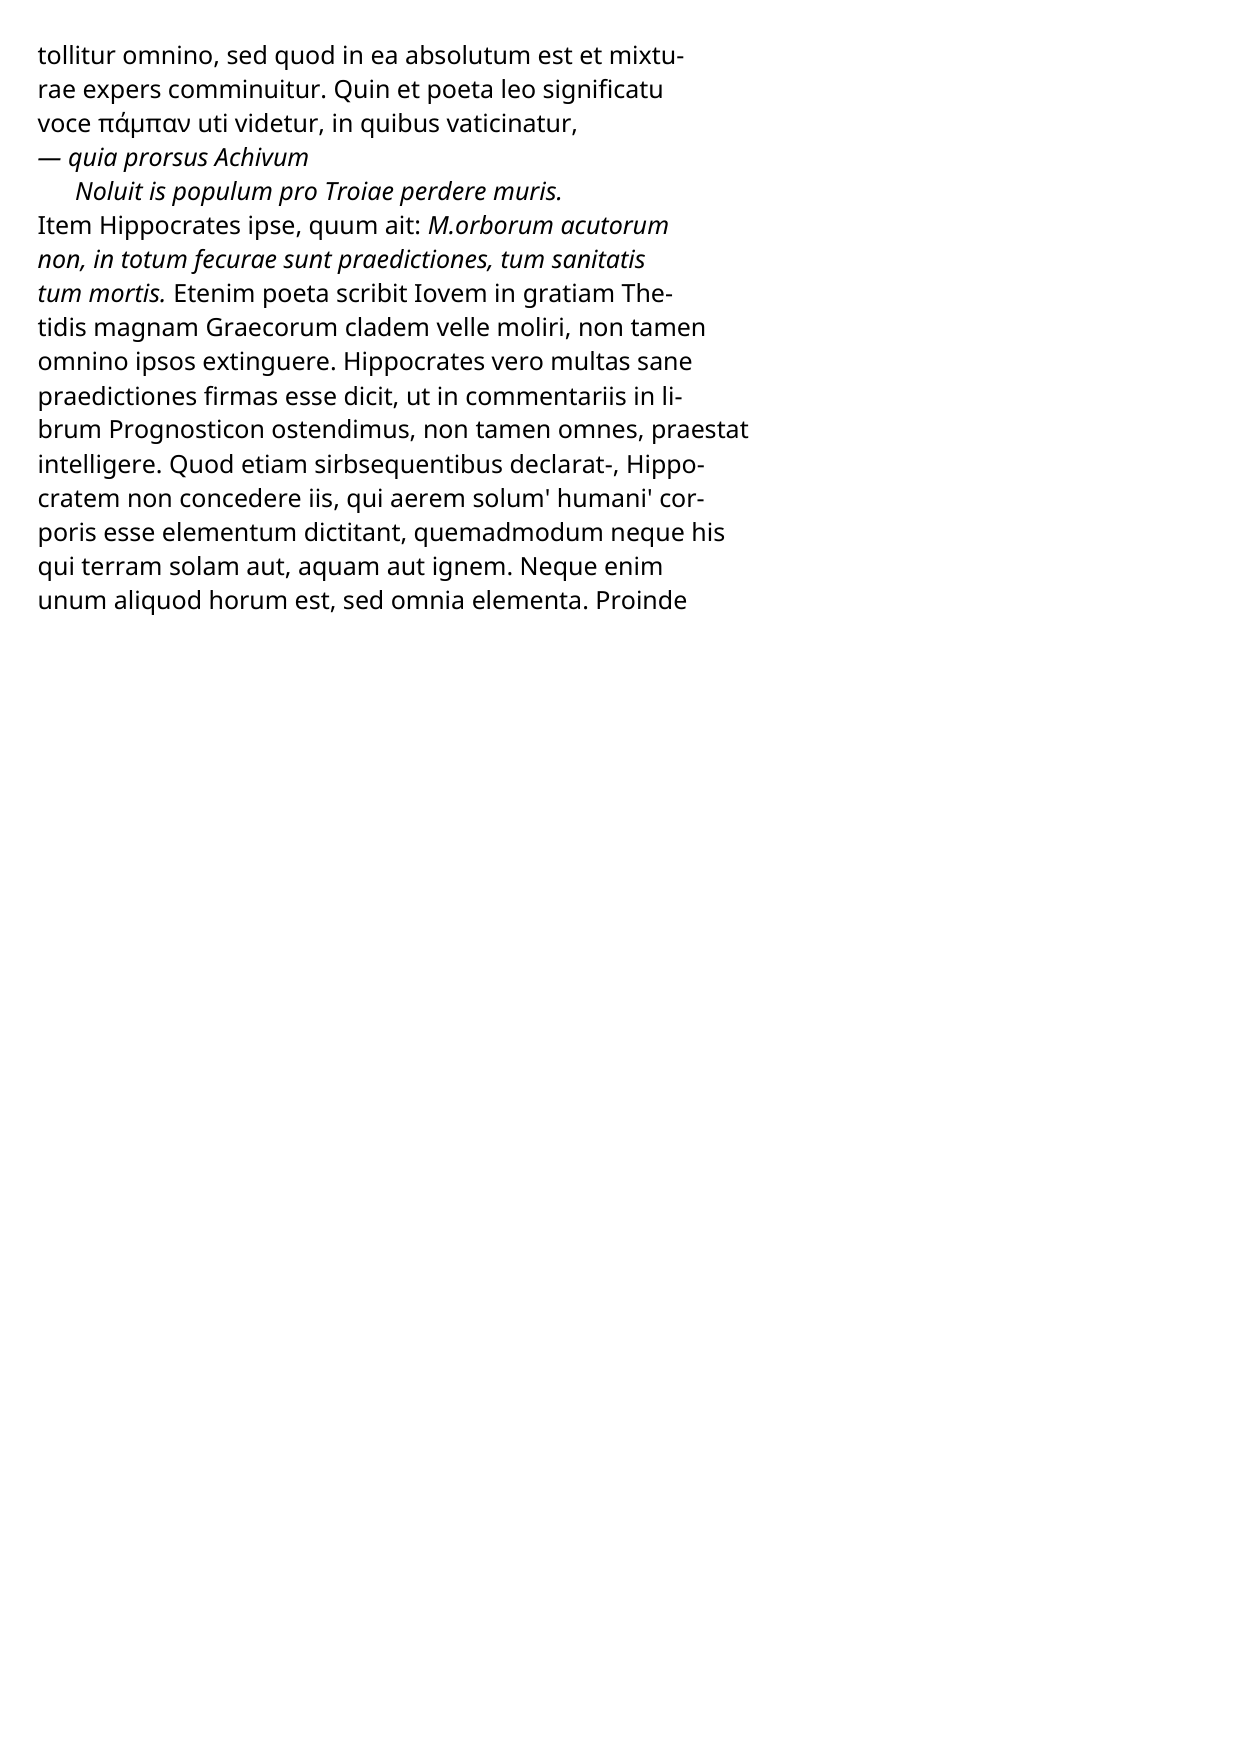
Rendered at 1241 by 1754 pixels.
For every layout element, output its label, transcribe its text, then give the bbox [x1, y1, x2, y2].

text Item Hippocrates ipse, quum ait: M.orborum acutorum non, in totum fecurae sunt praedictiones, tum sanitatis tum mortis. Etenim poeta scribit Iovem in gratiam The- tidis magnam Graecorum cladem velle moliri, non tamen omnino ipsos extinguere. Hippocrates vero multas sane praedictiones firmas esse dicit, ut in commentariis in li- brum Prognosticon ostendimus, non tamen omnes, praestat intelligere. Quod etiam sirbsequentibus declarat-, Hippo- cratem non concedere iis, qui aerem solum' humani' cor- poris esse elementum dictitant, quemadmodum neque his qui terram solam aut, aquam aut ignem. Neque enim unum aliquod horum est, sed omnia elementa. Proinde [37, 208, 1203, 617]
text tollitur omnino, sed quod in ea absolutum est et mixtu- rae expers comminuitur. Quin et poeta leo significatu voce πάμπαν uti videtur, in quibus vaticinatur, [37, 37, 1203, 140]
text — quia prorsus Achivum [37, 140, 1203, 174]
text Noluit is populum pro Troiae perdere muris. [37, 174, 1203, 208]
